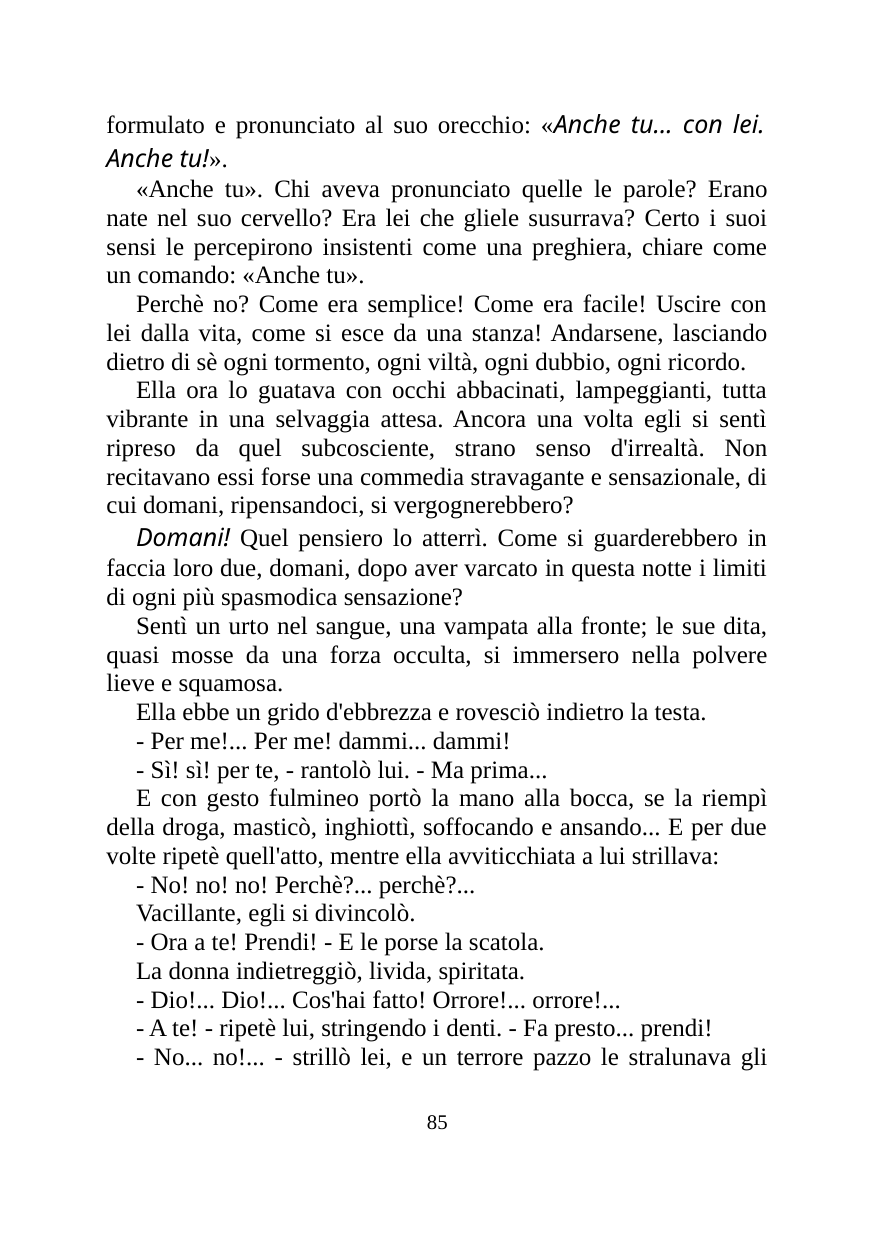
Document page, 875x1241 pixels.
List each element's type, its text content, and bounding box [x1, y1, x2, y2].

text - A te! - ripetè lui, stringendo i denti. - Fa presto... prendi! [106, 1013, 768, 1042]
text formulato e pronunciato al suo orecchio: «Anche tu... con lei. Anche tu!». [106, 106, 768, 174]
text Ella ora lo guatava con occhi abbacinati, lampeggianti, tutta vibrante in una selvaggia attesa. Ancora una volta egli si sentì ripreso da quel subcosciente, strano senso d'irrealtà. Non recitavano essi forse una commedia stravagante e sensazionale, di cui domani, ripensandoci, si vergognerebbero? [106, 376, 768, 519]
text La donna indietreggiò, livida, spiritata. [106, 956, 768, 985]
text «Anche tu». Chi aveva pronunciato quelle le parole? Erano nate nel suo cervello? Era lei che gliele susurrava? Certo i suoi sensi le percepirono insistenti come una preghiera, chiare come un comando: «Anche tu». [106, 174, 768, 289]
text - Ora a te! Prendi! - E le porse la scatola. [106, 927, 768, 956]
text - Dio!... Dio!... Cos'hai fatto! Orrore!... orrore!... [106, 985, 768, 1013]
text Vacillante, egli si divincolò. [106, 898, 768, 927]
text - Per me!... Per me! dammi... dammi! [106, 726, 768, 755]
text E con gesto fulmineo portò la mano alla bocca, se la riempì della droga, masticò, inghiottì, soffocando e ansando... E per due volte ripetè quell'atto, mentre ella avviticchiata a lui strillava: [106, 783, 768, 870]
text Sentì un urto nel sangue, una vampata alla fronte; le sue dita, quasi mosse da una forza occulta, si immersero nella polvere lieve e squamosa. [106, 611, 768, 697]
text Ella ebbe un grido d'ebbrezza e rovesciò indietro la testa. [106, 697, 768, 726]
text Perchè no? Come era semplice! Come era facile! Uscire con lei dalla vita, come si esce da una stanza! Andarsene, lasciando dietro di sè ogni tormento, ogni viltà, ogni dubbio, ogni ricordo. [106, 289, 768, 376]
text - No... no!... - strillò lei, e un terrore pazzo le stralunava gli [106, 1042, 768, 1071]
text Domani! Quel pensiero lo atterrì. Come si guarderebbero in faccia loro due, domani, dopo aver varcato in questa notte i limiti di ogni più spasmodica sensazione? [106, 519, 768, 611]
text - No! no! no! Perchè?... perchè?... [106, 870, 768, 898]
text - Sì! sì! per te, - rantolò lui. - Ma prima... [106, 755, 768, 783]
